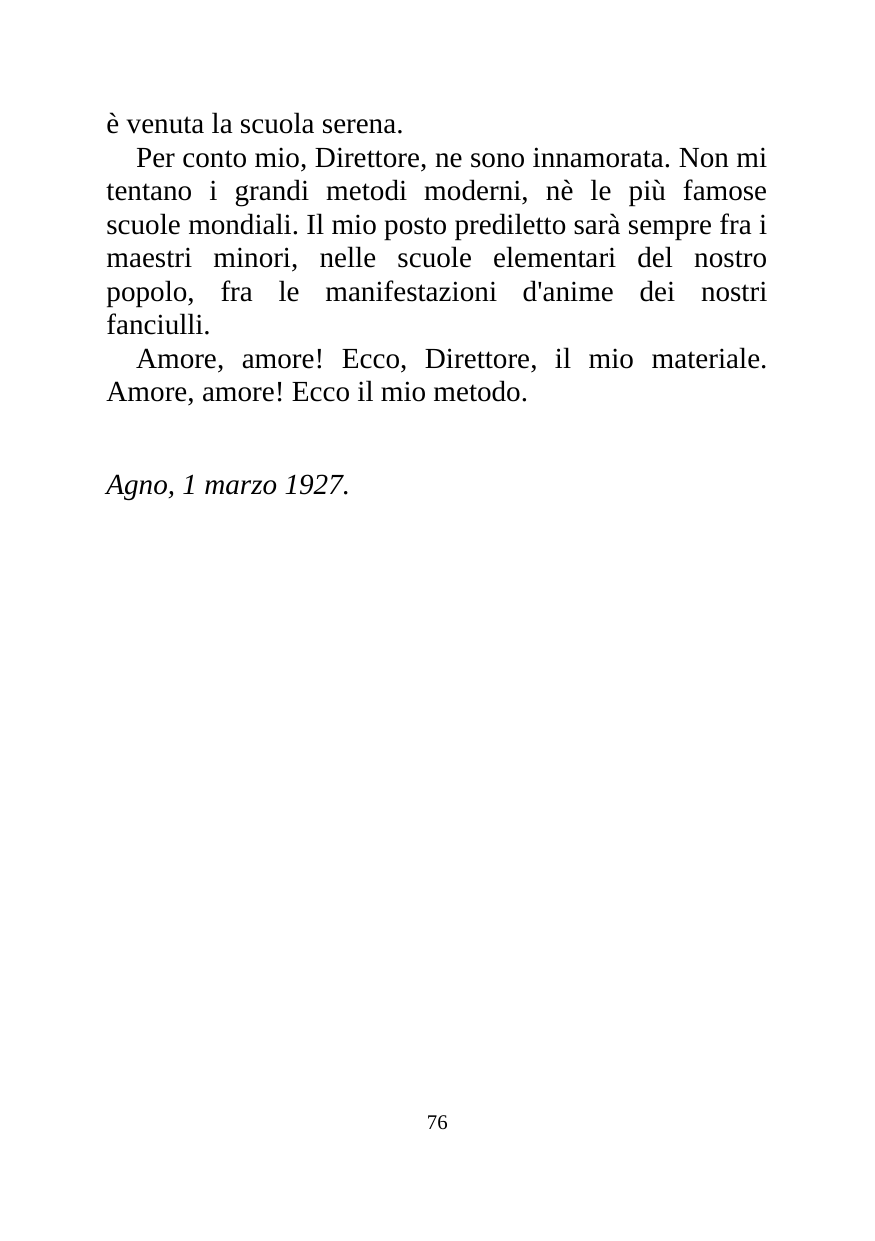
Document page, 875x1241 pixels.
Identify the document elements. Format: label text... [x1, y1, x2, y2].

text Agno, 1 marzo 1927. [106, 467, 768, 501]
text è venuta la scuola serena. [106, 106, 768, 140]
text Amore, amore! Ecco, Direttore, il mio materiale. Amore, amore! Ecco il mio metodo. [106, 341, 768, 408]
text Per conto mio, Direttore, ne sono innamorata. Non mi tentano i grandi metodi moderni, nè le più famose scuole mondiali. Il mio posto prediletto sarà sempre fra i maestri minori, nelle scuole elementari del nostro popolo, fra le manifestazioni d'anime dei nostri fanciulli. [106, 140, 768, 341]
